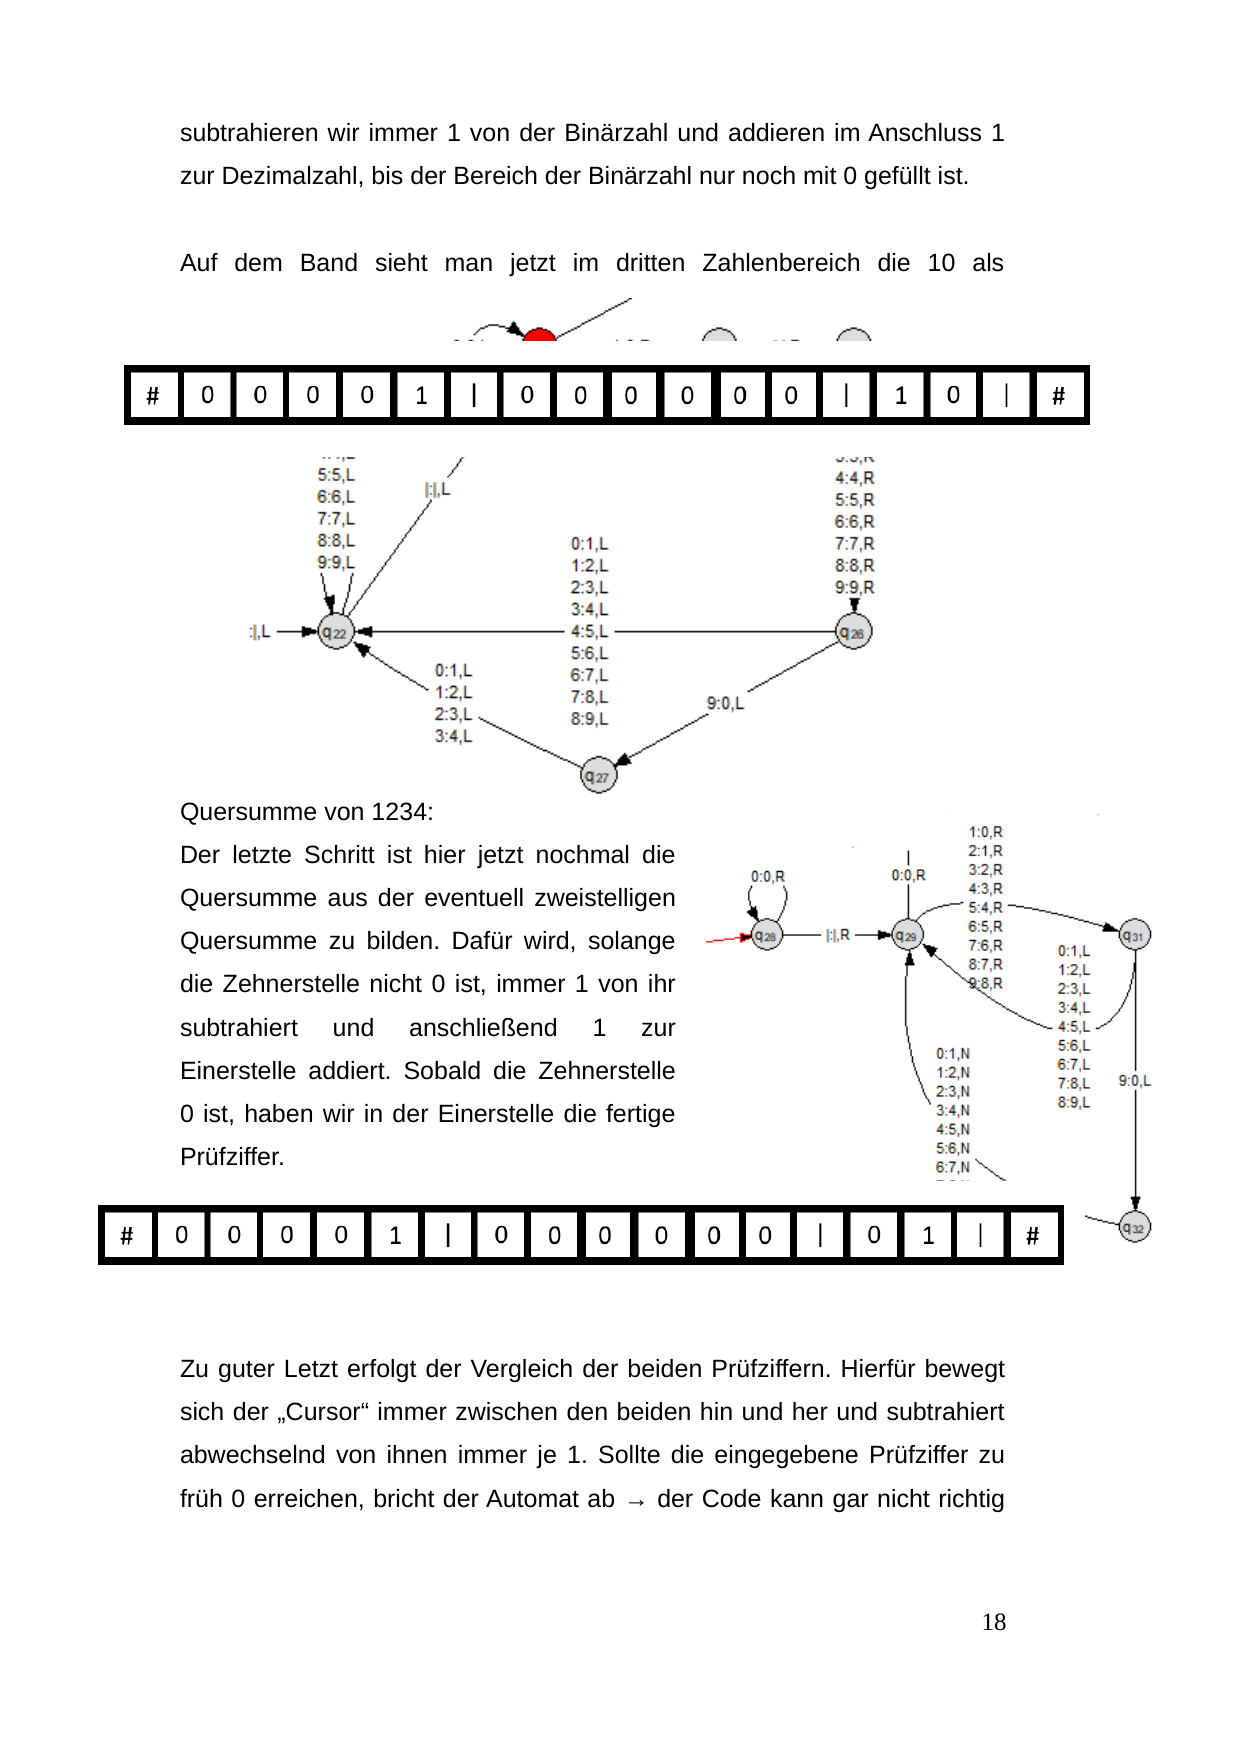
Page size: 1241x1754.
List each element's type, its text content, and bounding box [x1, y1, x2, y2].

text [937, 457, 1006, 775]
text subtrahieren wir immer 1 von der Binärzahl und addieren im Anschluss 1 zur Dezimalzahl, bis der Bereich der Binärzahl nur noch mit 0 gefüllt ist. [180, 118, 1006, 190]
text Quersumme von 1234: [180, 457, 706, 826]
text Zu guter Letzt erfolgt der Vergleich der beiden Prüfziffern. Hierfür bewegt sich der „Cursor“ immer zwischen den beiden hin und her und subtrahiert abwechselnd von ihnen immer je 1. Sollte die eingegebene Prüfziffer zu früh 0 erreichen, bricht der Automat ab → der Code kann gar nicht richtig [180, 1354, 1006, 1512]
text Auf dem Band sieht man jetzt im dritten Zahlenbereich die 10 als [180, 247, 1006, 341]
picture [81, 298, 1196, 1297]
text Der letzte Schritt ist hier jetzt nochmal die Quersumme aus der eventuell zweistelligen Quersumme zu bilden. Dafür wird, solange die Zehnerstelle nicht 0 ist, immer 1 von ihr subtrahiert und anschließend 1 zur Einerstelle addiert. Sobald die Zehnerstelle 0 ist, haben wir in der Einerstelle die fertige Prüfziffer. [180, 840, 706, 1171]
